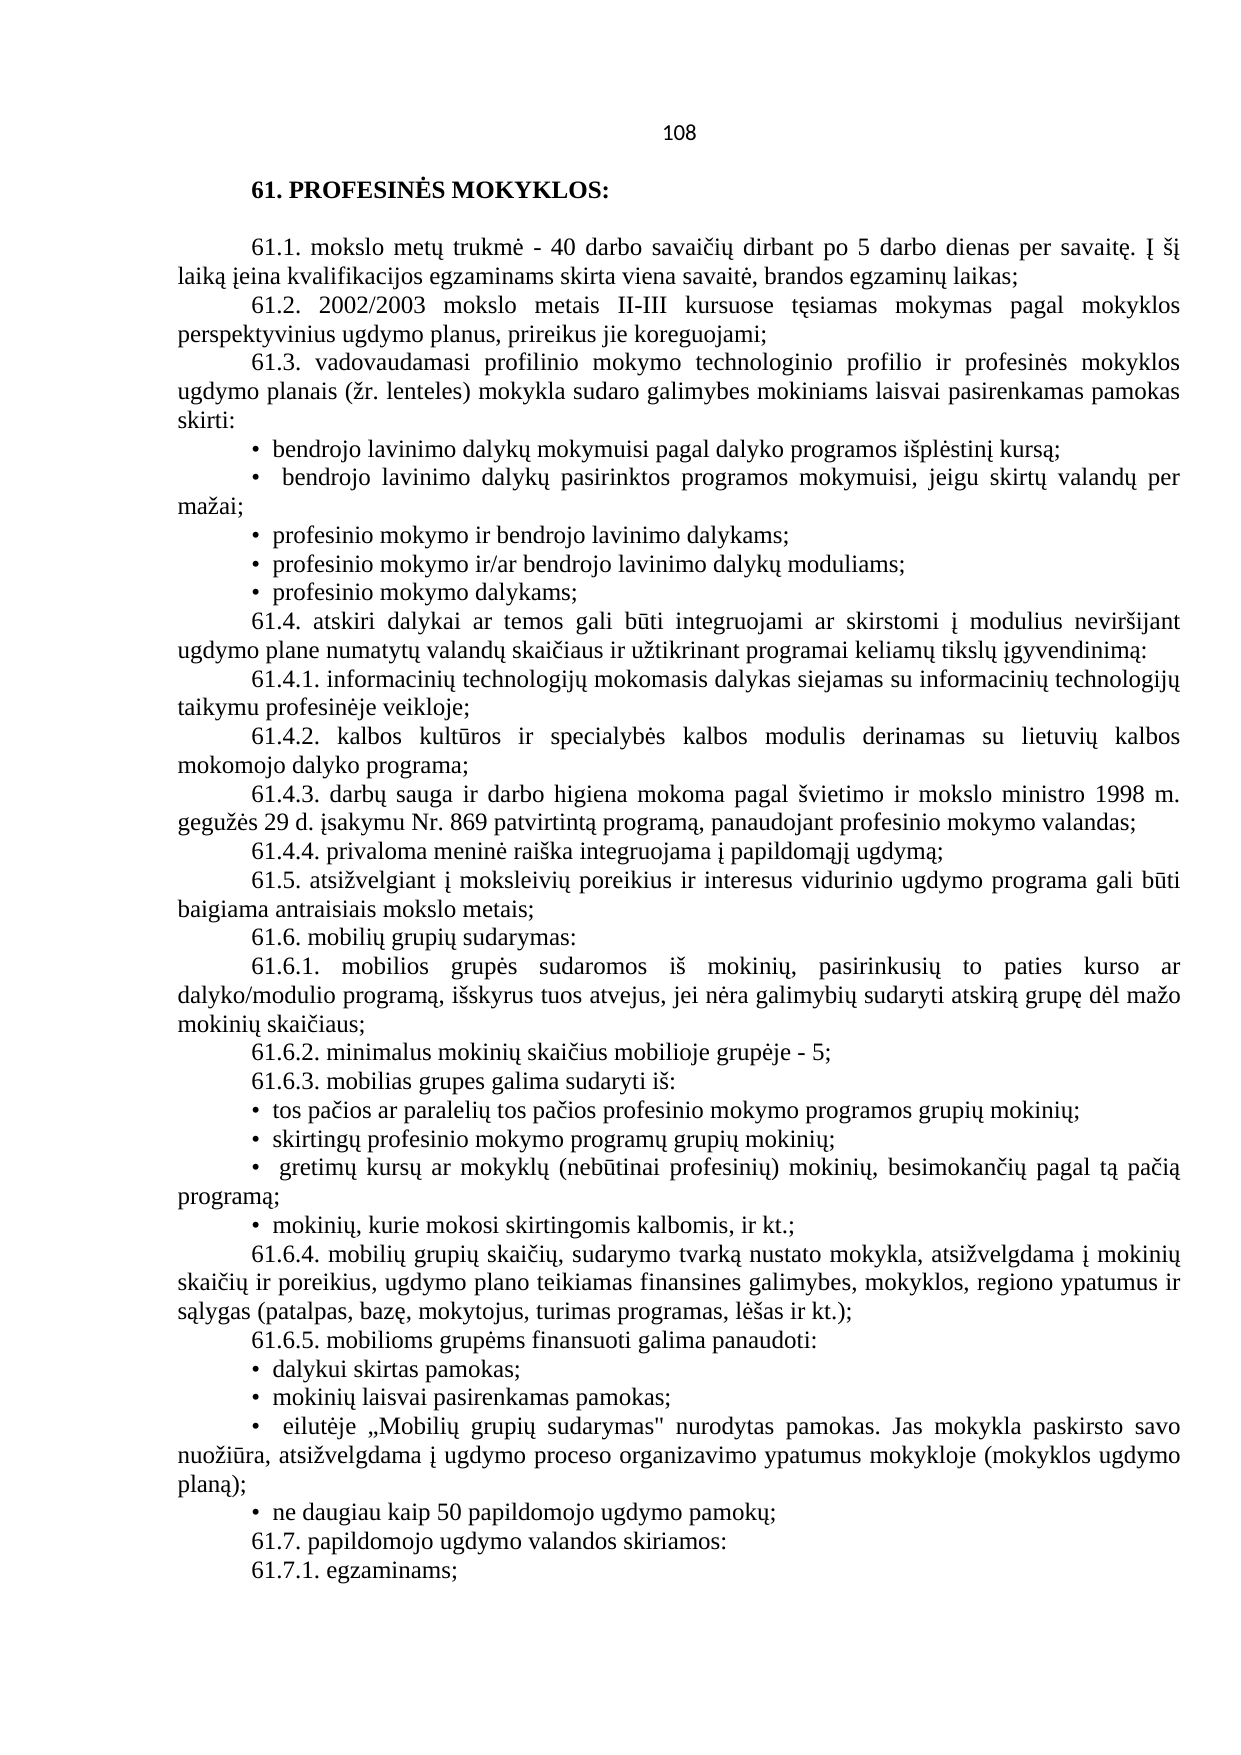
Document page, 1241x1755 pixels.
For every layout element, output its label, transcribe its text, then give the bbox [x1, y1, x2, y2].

text 61.7. papildomojo ugdymo valandos skiriamos: [177, 1526, 1181, 1555]
text • dalykui skirtas pamokas; [177, 1354, 1181, 1382]
text • profesinio mokymo ir bendrojo lavinimo dalykams; [177, 520, 1181, 549]
text • mokinių, kurie mokosi skirtingomis kalbomis, ir kt.; [177, 1210, 1181, 1239]
text 61.6.2. minimalus mokinių skaičius mobilioje grupėje - 5; [177, 1037, 1181, 1066]
text 61.4. atskiri dalykai ar temos gali būti integruojami ar skirstomi į modulius neviršijant ugdymo plane numatytų valandų skaičiaus ir užtikrinant programai keliamų tikslų įgyvendinimą: [177, 606, 1181, 664]
text • mokinių laisvai pasirenkamas pamokas; [177, 1382, 1181, 1411]
text • profesinio mokymo ir/ar bendrojo lavinimo dalykų moduliams; [177, 549, 1181, 577]
text 61.4.1. informacinių technologijų mokomasis dalykas siejamas su informacinių technologijų taikymu profesinėje veikloje; [177, 664, 1181, 721]
text 61.4.2. kalbos kultūros ir specialybės kalbos modulis derinamas su lietuvių kalbos mokomojo dalyko programa; [177, 721, 1181, 779]
text 61.7.1. egzaminams; [177, 1555, 1181, 1584]
text 61.6. mobilių grupių sudarymas: [177, 922, 1181, 951]
text 61.6.3. mobilias grupes galima sudaryti iš: [177, 1066, 1181, 1095]
text • profesinio mokymo dalykams; [177, 577, 1181, 606]
text • ne daugiau kaip 50 papildomojo ugdymo pamokų; [177, 1497, 1181, 1526]
text 61.6.1. mobilios grupės sudaromos iš mokinių, pasirinkusių to paties kurso ar dalyko/modulio programą, išskyrus tuos atvejus, jei nėra galimybių sudaryti atskirą grupę dėl mažo mokinių skaičiaus; [177, 951, 1181, 1037]
text 61.2. 2002/2003 mokslo metais II-III kursuose tęsiamas mokymas pagal mokyklos perspektyvinius ugdymo planus, prireikus jie koreguojami; [177, 290, 1181, 347]
text 61.3. vadovaudamasi profilinio mokymo technologinio profilio ir profesinės mokyklos ugdymo planais (žr. lenteles) mokykla sudaro galimybes mokiniams laisvai pasirenkamas pamokas skirti: [177, 347, 1181, 434]
text 61. PROFESINĖS MOKYKLOS: [177, 175, 1181, 204]
text 61.4.3. darbų sauga ir darbo higiena mokoma pagal švietimo ir mokslo ministro 1998 m. gegužės 29 d. įsakymu Nr. 869 patvirtintą programą, panaudojant profesinio mokymo valandas; [177, 779, 1181, 836]
text 61.5. atsižvelgiant į moksleivių poreikius ir interesus vidurinio ugdymo programa gali būti baigiama antraisiais mokslo metais; [177, 865, 1181, 922]
text • tos pačios ar paralelių tos pačios profesinio mokymo programos grupių mokinių; [177, 1095, 1181, 1124]
text • skirtingų profesinio mokymo programų grupių mokinių; [177, 1124, 1181, 1152]
text 61.6.4. mobilių grupių skaičių, sudarymo tvarką nustato mokykla, atsižvelgdama į mokinių skaičių ir poreikius, ugdymo plano teikiamas finansines galimybes, mokyklos, regiono ypatumus ir sąlygas (patalpas, bazę, mokytojus, turimas programas, lėšas ir kt.); [177, 1239, 1181, 1325]
text 61.6.5. mobilioms grupėms finansuoti galima panaudoti: [177, 1325, 1181, 1354]
text • bendrojo lavinimo dalykų mokymuisi pagal dalyko programos išplėstinį kursą; [177, 434, 1181, 462]
text • gretimų kursų ar mokyklų (nebūtinai profesinių) mokinių, besimokančių pagal tą pačią programą; [177, 1152, 1181, 1210]
text 61.4.4. privaloma meninė raiška integruojama į papildomąjį ugdymą; [177, 836, 1181, 865]
text • bendrojo lavinimo dalykų pasirinktos programos mokymuisi, jeigu skirtų valandų per mažai; [177, 462, 1181, 520]
text • eilutėje „Mobilių grupių sudarymas" nurodytas pamokas. Jas mokykla paskirsto savo nuožiūra, atsižvelgdama į ugdymo proceso organizavimo ypatumus mokykloje (mokyklos ugdymo planą); [177, 1411, 1181, 1497]
text 61.1. mokslo metų trukmė - 40 darbo savaičių dirbant po 5 darbo dienas per savaitę. Į šį laiką įeina kvalifikacijos egzaminams skirta viena savaitė, brandos egzaminų laikas; [177, 232, 1181, 290]
